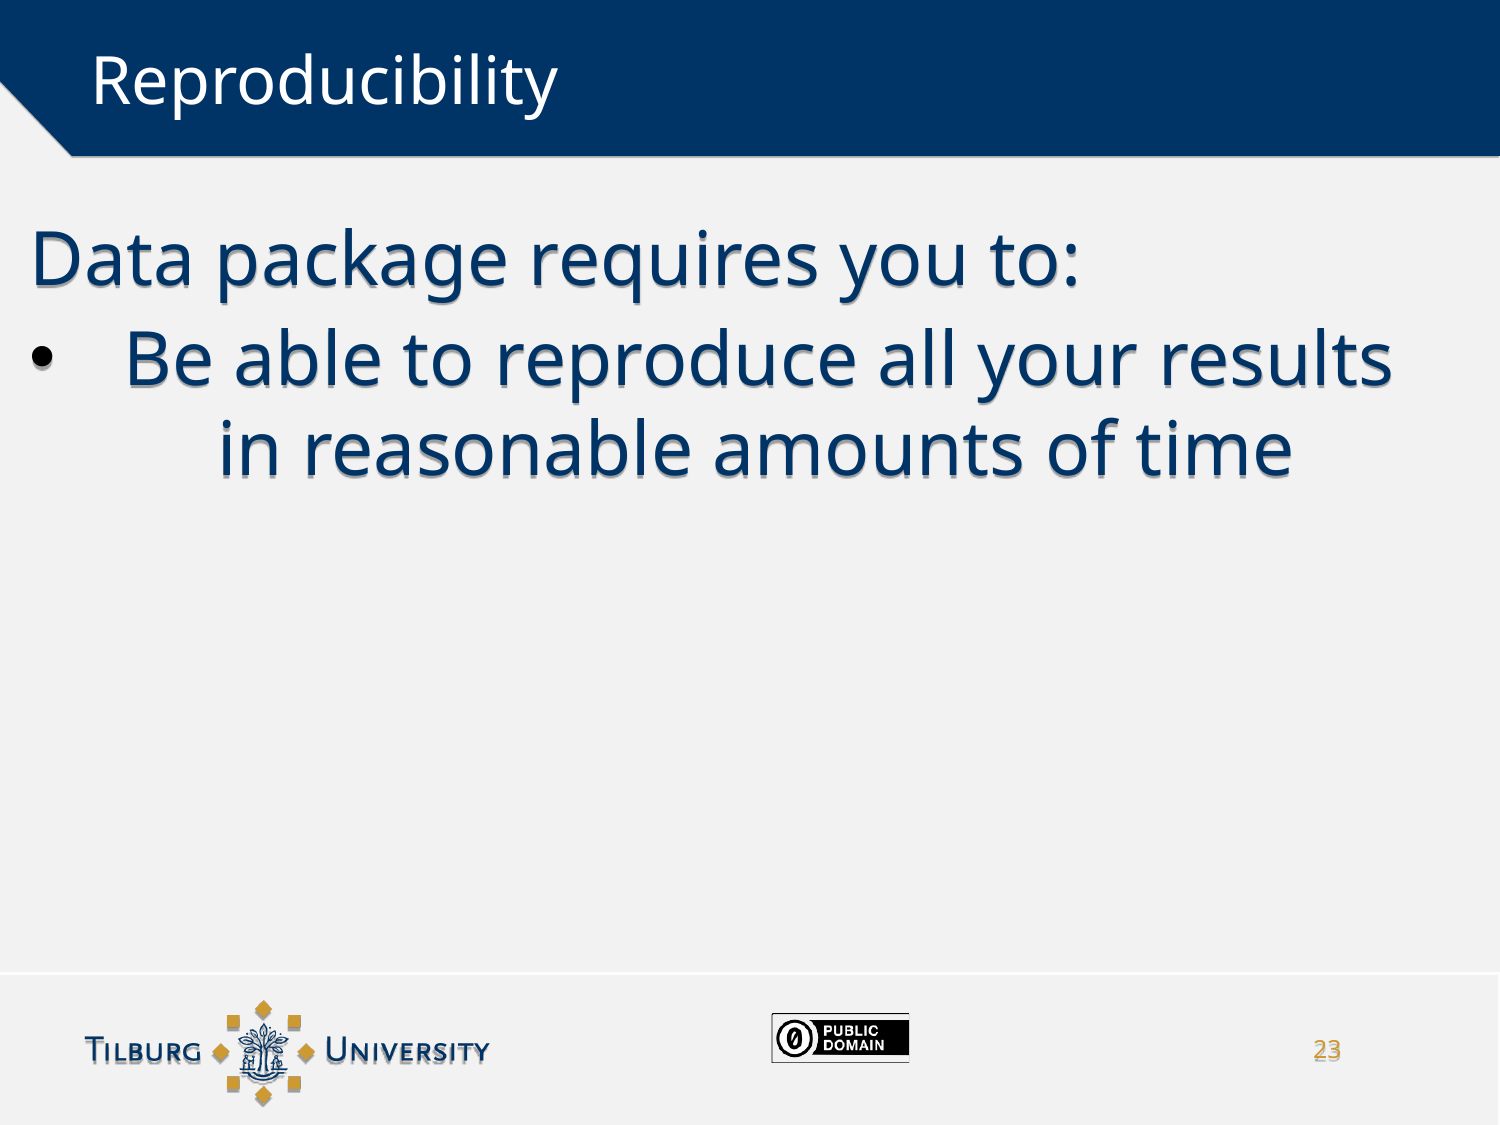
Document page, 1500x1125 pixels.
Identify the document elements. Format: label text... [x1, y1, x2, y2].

title Reproducibility [75, 0, 1426, 156]
text_box Data package requires you to: Be able to reproduce all your results in reasonable amounts of time [14, 202, 1450, 971]
text_box [1298, 1026, 1426, 1087]
text_box [772, 1014, 909, 1062]
